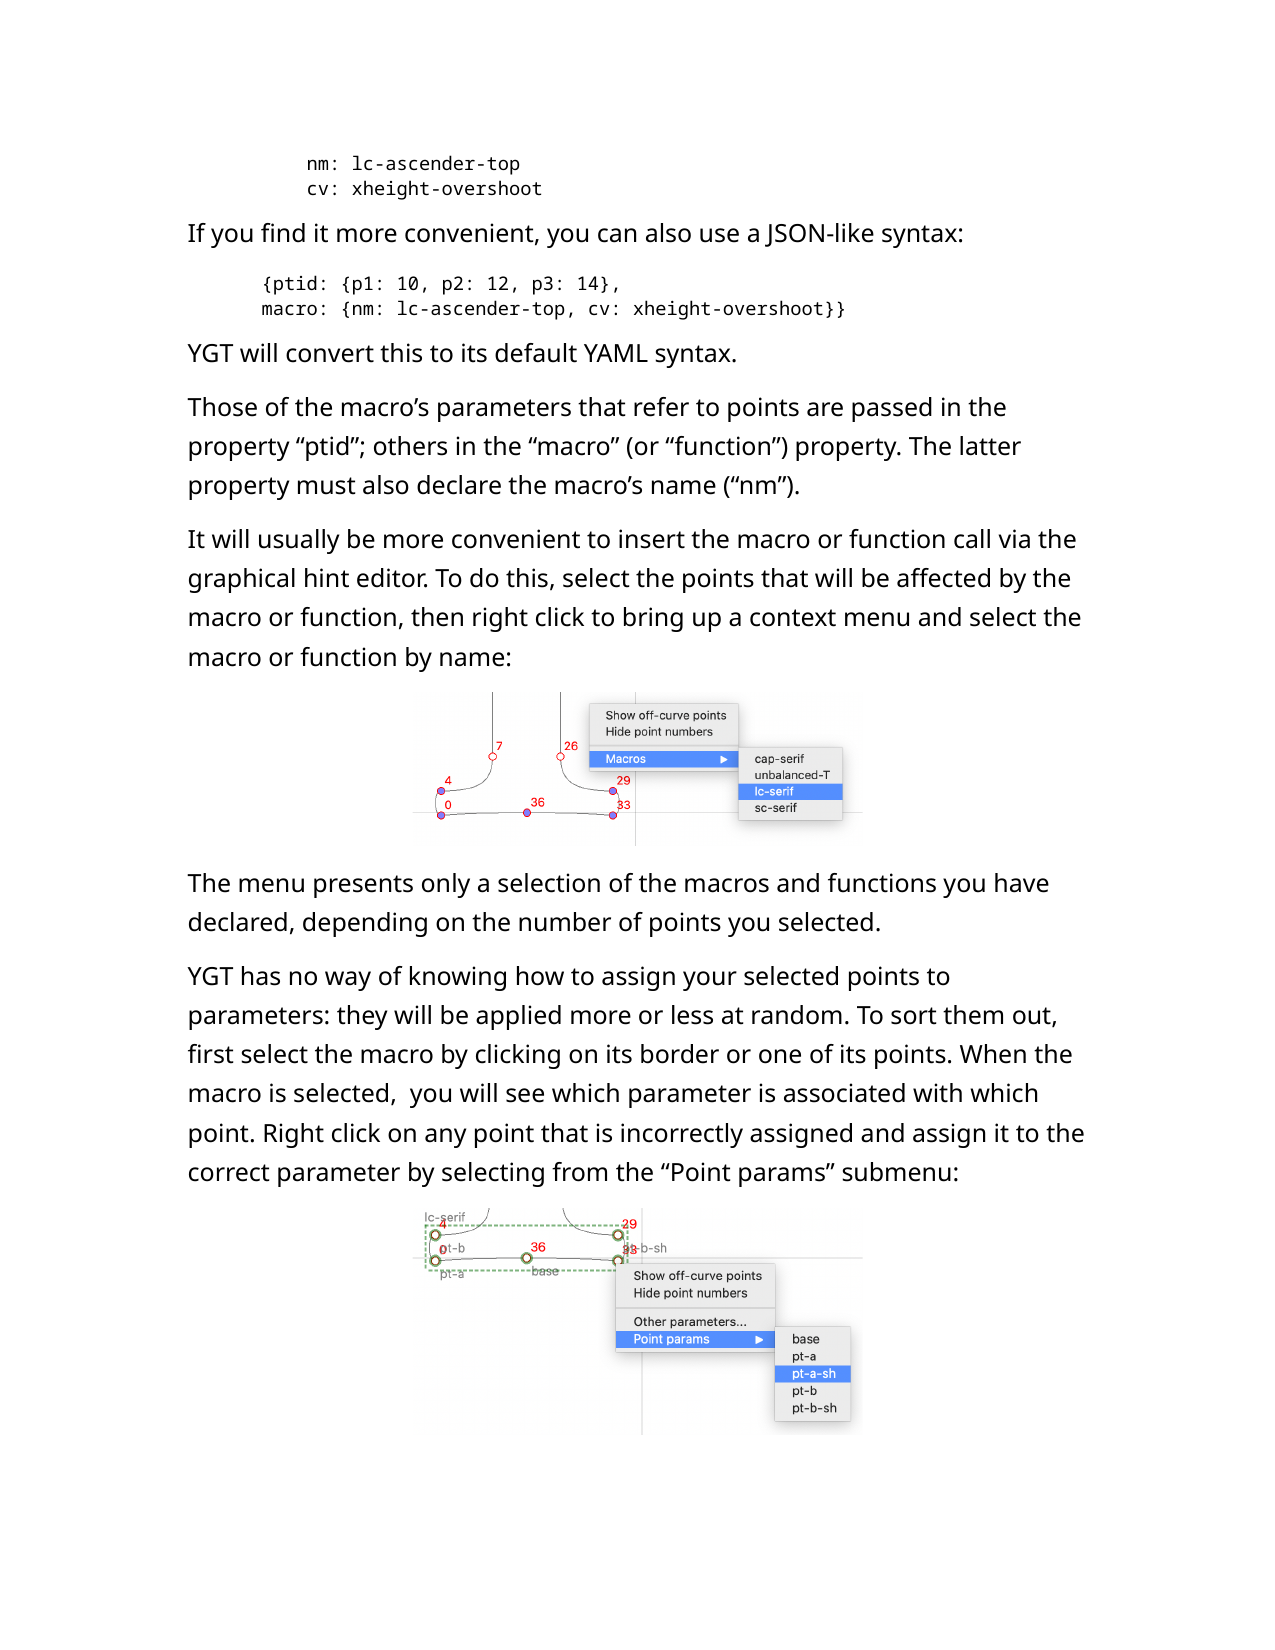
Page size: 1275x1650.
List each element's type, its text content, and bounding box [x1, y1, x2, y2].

picture [412, 1208, 863, 1435]
text If you find it more convenient, you can also use a JSON-like syntax: [187, 216, 1087, 250]
text {ptid: {p1: 10, p2: 12, p3: 14}, macro: {nm: lc-ascender-top, cv: xheight-overshoot}} [261, 270, 1087, 321]
text Those of the macro’s parameters that refer to points are passed in the property “ptid”; others in the “macro” (or “function”) property. The latter property must also declare the macro’s name (“nm”). [187, 389, 1087, 502]
picture [412, 692, 863, 846]
text The menu presents only a selection of the macros and functions you have declared, depending on the number of points you selected. [187, 866, 1087, 939]
text YGT has no way of knowing how to assign your selected points to parameters: they will be applied more or less at random. To sort them out, first select the macro by clicking on its border or one of its points. When the macro is selected, you will see which parameter is associated with which point. Right click on any point that is incorrectly assigned and assign it to the correct parameter by selecting from the “Point params” submenu: [187, 958, 1087, 1188]
text YGT will convert this to its default YAML syntax. [187, 336, 1087, 370]
text nm: lc-ascender-top cv: xheight-overshoot [261, 150, 1087, 201]
text It will usually be more convenient to insert the macro or function call via the graphical hint editor. To do this, select the points that will be affected by the macro or function, then right click to bring up a context menu and select the macro or function by name: [187, 522, 1087, 673]
